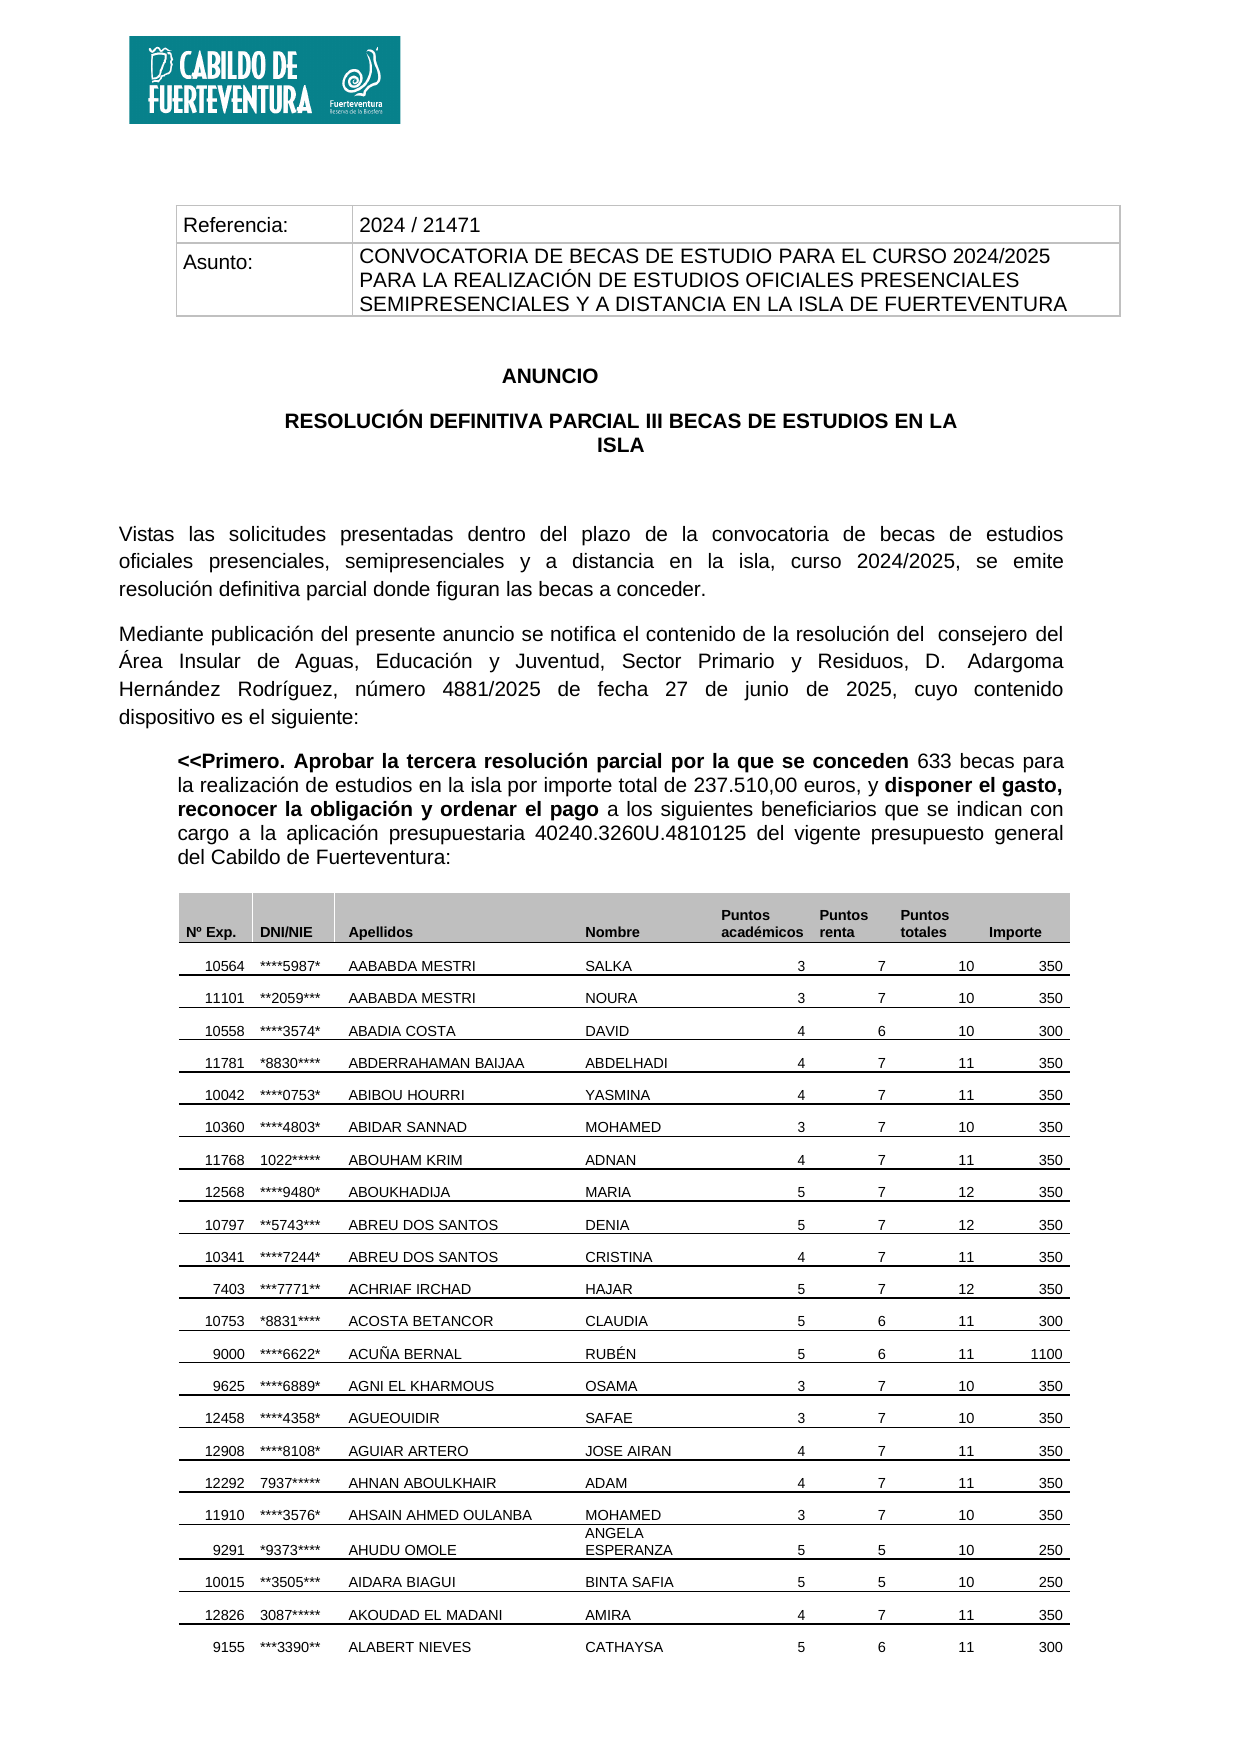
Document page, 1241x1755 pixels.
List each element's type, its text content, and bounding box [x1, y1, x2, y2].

table_cell 350 [982, 1040, 1070, 1071]
table_cell 4 [698, 1008, 812, 1039]
table_cell CATHAYSA [559, 1625, 698, 1664]
table_cell 12568 [179, 1170, 252, 1200]
table_cell 10360 [179, 1105, 252, 1136]
table_cell [812, 1267, 873, 1297]
table_cell ACUÑA BERNAL [335, 1331, 559, 1362]
table_header Apellidos [335, 893, 559, 942]
table_cell AABABDA MESTRI [335, 976, 559, 1006]
table_cell ABIDAR SANNAD [335, 1105, 559, 1136]
table_cell [893, 1008, 954, 1039]
table_cell 350 [982, 1267, 1070, 1297]
table_cell 7 [873, 1428, 893, 1459]
table_cell MOHAMED [559, 1105, 698, 1136]
table_cell 10 [954, 1493, 982, 1523]
table_cell [893, 1299, 954, 1329]
table_cell [812, 1137, 873, 1168]
table_cell 9155 [179, 1625, 252, 1664]
table_cell ****8108* [253, 1428, 334, 1459]
table_cell 12826 [179, 1592, 252, 1623]
table_cell 7 [873, 1073, 893, 1103]
table_cell ***7771** [253, 1267, 334, 1297]
table_cell AMIRA [559, 1592, 698, 1623]
table_cell 3 [698, 976, 812, 1006]
table_cell AGUIAR ARTERO [335, 1428, 559, 1459]
table_cell 7 [873, 1234, 893, 1265]
table_cell [812, 1234, 873, 1265]
table_cell 350 [982, 1592, 1070, 1623]
table_cell Asunto: [177, 244, 352, 315]
table_cell 7 [873, 1137, 893, 1168]
table_header 2024 / 21471 [353, 206, 1119, 242]
table_cell [812, 1560, 873, 1591]
table_cell HAJAR [559, 1267, 698, 1297]
table_cell DAVID [559, 1008, 698, 1039]
table_cell [812, 1396, 873, 1427]
table_cell 3 [698, 1493, 812, 1523]
table_header Nombre [559, 893, 698, 942]
table_cell [812, 1299, 873, 1329]
table_cell 12908 [179, 1428, 252, 1459]
table_cell 11781 [179, 1040, 252, 1071]
table_header [954, 893, 982, 942]
table_cell 11768 [179, 1137, 252, 1168]
table_cell 7937***** [253, 1461, 334, 1491]
table_cell 11101 [179, 976, 252, 1006]
table_cell 10 [954, 1560, 982, 1591]
table_cell *8831**** [253, 1299, 334, 1329]
table_cell [893, 1461, 954, 1491]
table_cell ABADIA COSTA [335, 1008, 559, 1039]
table_cell 10015 [179, 1560, 252, 1591]
table_cell 10 [954, 976, 982, 1006]
table_cell 6 [873, 1625, 893, 1664]
table_cell [812, 943, 873, 974]
table_cell 7 [873, 1461, 893, 1491]
table_cell [893, 1170, 954, 1200]
table_cell [812, 1428, 873, 1459]
table_cell 350 [982, 1202, 1070, 1233]
table_cell [893, 1234, 954, 1265]
table_cell 10 [954, 1525, 982, 1558]
table_cell [812, 1105, 873, 1136]
table_cell 5 [698, 1299, 812, 1329]
table_cell 1022***** [253, 1137, 334, 1168]
table_cell 7403 [179, 1267, 252, 1297]
table_cell 3 [698, 1105, 812, 1136]
table_cell ****5987* [253, 943, 334, 974]
table_cell 350 [982, 943, 1070, 974]
table_cell 4 [698, 1234, 812, 1265]
table_cell *9373**** [253, 1525, 334, 1558]
table_cell 7 [873, 1040, 893, 1071]
table_cell 300 [982, 1299, 1070, 1329]
table_cell 7 [873, 1170, 893, 1200]
table_cell *8830**** [253, 1040, 334, 1071]
table_cell 12458 [179, 1396, 252, 1427]
table_cell 6 [873, 1331, 893, 1362]
table_cell [812, 1461, 873, 1491]
table_cell ***3390** [253, 1625, 334, 1664]
table_cell ADAM [559, 1461, 698, 1491]
table_cell ACOSTA BETANCOR [335, 1299, 559, 1329]
table_cell [893, 1137, 954, 1168]
table_cell 4 [698, 1073, 812, 1103]
table_header Puntos renta [812, 893, 873, 942]
table_cell [893, 1625, 954, 1664]
table_header Referencia: [177, 206, 352, 242]
table_header Puntos académicos [698, 893, 812, 942]
table_cell 9625 [179, 1363, 252, 1394]
table_cell 7 [873, 1396, 893, 1427]
table_cell ABOUKHADIJA [335, 1170, 559, 1200]
table_cell 1100 [982, 1331, 1070, 1362]
table_cell **2059*** [253, 976, 334, 1006]
table_cell 7 [873, 1267, 893, 1297]
table_cell 350 [982, 1170, 1070, 1200]
table_cell ****6622* [253, 1331, 334, 1362]
table_cell 10 [954, 943, 982, 974]
table_cell 350 [982, 1428, 1070, 1459]
text RESOLUCIÓN DEFINITIVA PARCIAL III BECAS DE ESTUDIOS EN LA ISLA [260, 409, 981, 457]
table_cell ACHRIAF IRCHAD [335, 1267, 559, 1297]
table_cell ABREU DOS SANTOS [335, 1202, 559, 1233]
table_cell 350 [982, 1073, 1070, 1103]
table_cell 7 [873, 943, 893, 974]
table_cell AHUDU OMOLE [335, 1525, 559, 1558]
table_cell 6 [873, 1299, 893, 1329]
table_cell ****0753* [253, 1073, 334, 1103]
table_cell AGNI EL KHARMOUS [335, 1363, 559, 1394]
table_cell CRISTINA [559, 1234, 698, 1265]
table_cell 4 [698, 1137, 812, 1168]
table_cell CONVOCATORIA DE BECAS DE ESTUDIO PARA EL CURSO 2024/2025 PARA LA REALIZACIÓN DE ESTUDIOS OFICIALES PRESENCIALES SEMIPRESENCIALES Y A DISTANCIA EN LA ISLA DE FUERTEVENTURA [353, 244, 1119, 315]
table_cell 7 [873, 1363, 893, 1394]
table_cell 5 [698, 1560, 812, 1591]
table_cell 5 [873, 1560, 893, 1591]
table_cell 350 [982, 976, 1070, 1006]
table_cell ****6889* [253, 1363, 334, 1394]
table_header DNI/NIE [253, 893, 334, 942]
table_cell [893, 1267, 954, 1297]
table_cell AHSAIN AHMED OULANBA [335, 1493, 559, 1523]
table_cell 5 [873, 1525, 893, 1558]
table_cell [812, 1073, 873, 1103]
table_cell [812, 1363, 873, 1394]
table_cell 7 [873, 976, 893, 1006]
table_cell ****3576* [253, 1493, 334, 1523]
table_cell 11 [954, 1234, 982, 1265]
table_cell 9291 [179, 1525, 252, 1558]
table_cell 10 [954, 1396, 982, 1427]
table_cell 250 [982, 1525, 1070, 1558]
table_cell 5 [698, 1267, 812, 1297]
table_cell [893, 1105, 954, 1136]
table_cell [812, 1493, 873, 1523]
table_cell 6 [873, 1008, 893, 1039]
table_cell 11 [954, 1073, 982, 1103]
table_cell SAFAE [559, 1396, 698, 1427]
table_cell ABDERRAHAMAN BAIJAA [335, 1040, 559, 1071]
table_cell ABDELHADI [559, 1040, 698, 1071]
table_cell ****4803* [253, 1105, 334, 1136]
table_cell JOSE AIRAN [559, 1428, 698, 1459]
table_cell 350 [982, 1105, 1070, 1136]
table_cell [893, 1040, 954, 1071]
table_cell [812, 1008, 873, 1039]
text Vistas las solicitudes presentadas dentro del plazo de la convocatoria de becas de estudios oficiales presenciales, semipresenciales y a distancia en la isla, curso 2024/2025, se emite resolución definitiva parcial donde figuran las becas a conceder. [119, 522, 1064, 601]
table_cell ABOUHAM KRIM [335, 1137, 559, 1168]
table_cell DENIA [559, 1202, 698, 1233]
table_cell 10 [954, 1363, 982, 1394]
table_cell 12 [954, 1202, 982, 1233]
table_cell 3 [698, 1396, 812, 1427]
table_cell 250 [982, 1560, 1070, 1591]
table_cell 5 [698, 1202, 812, 1233]
table_cell [893, 1202, 954, 1233]
table_cell 350 [982, 1493, 1070, 1523]
table_header Nº Exp. [179, 893, 252, 942]
table_cell **3505*** [253, 1560, 334, 1591]
table_cell 11 [954, 1428, 982, 1459]
subtitle ANUNCIO [119, 364, 981, 388]
table_cell ****3574* [253, 1008, 334, 1039]
table_cell [893, 1331, 954, 1362]
table_cell AGUEOUIDIR [335, 1396, 559, 1427]
table_cell 300 [982, 1008, 1070, 1039]
table_cell ****9480* [253, 1170, 334, 1200]
table_cell 10 [954, 1105, 982, 1136]
table_cell 7 [873, 1202, 893, 1233]
table_cell 300 [982, 1625, 1070, 1664]
table_cell [812, 1625, 873, 1664]
table_cell 4 [698, 1040, 812, 1071]
table_cell 12 [954, 1267, 982, 1297]
table_cell [893, 1428, 954, 1459]
table_cell 11 [954, 1592, 982, 1623]
text <<Primero. Aprobar la tercera resolución parcial por la que se conceden 633 becas para la realización de estudios en la isla por importe total de 237.510,00 euros, y disponer el gasto, reconocer la obligación y ordenar el pago a los siguientes beneficiarios que se indican con cargo a la aplicación presupuestaria 40240.3260U.4810125 del vigente presupuesto general del Cabildo de Fuerteventura: [177, 748, 1064, 869]
table_cell 350 [982, 1137, 1070, 1168]
table_cell 11 [954, 1137, 982, 1168]
table_cell ANGELA ESPERANZA [559, 1525, 698, 1558]
table_cell [893, 1363, 954, 1394]
table_cell YASMINA [559, 1073, 698, 1103]
table_cell [893, 1493, 954, 1523]
table_cell 7 [873, 1105, 893, 1136]
table_cell 5 [698, 1525, 812, 1558]
table_cell [893, 943, 954, 974]
table_cell 3087***** [253, 1592, 334, 1623]
table_cell AKOUDAD EL MADANI [335, 1592, 559, 1623]
table_cell 350 [982, 1234, 1070, 1265]
table_cell 9000 [179, 1331, 252, 1362]
table_cell 350 [982, 1396, 1070, 1427]
table_cell 350 [982, 1461, 1070, 1491]
table_cell 12 [954, 1170, 982, 1200]
table_header Importe [982, 893, 1070, 942]
table_cell 11 [954, 1331, 982, 1362]
table_cell 10753 [179, 1299, 252, 1329]
table_cell NOURA [559, 976, 698, 1006]
table_cell 11910 [179, 1493, 252, 1523]
text Mediante publicación del presente anuncio se notifica el contenido de la resolución del consejero del Área Insular de Aguas, Educación y Juventud, Sector Primario y Residuos, D. Adargoma Hernández Rodríguez, número 4881/2025 de fecha 27 de junio de 2025, cuyo contenido dispositivo es el siguiente: [119, 621, 1064, 728]
table_cell 5 [698, 1331, 812, 1362]
table_header Puntos totales [893, 893, 954, 942]
table_cell ****4358* [253, 1396, 334, 1427]
table_cell 3 [698, 943, 812, 974]
table_cell [812, 1525, 873, 1558]
table_cell 10341 [179, 1234, 252, 1265]
table_cell OSAMA [559, 1363, 698, 1394]
table_cell AIDARA BIAGUI [335, 1560, 559, 1591]
table_cell ABIBOU HOURRI [335, 1073, 559, 1103]
table_cell [812, 1202, 873, 1233]
table_cell BINTA SAFIA [559, 1560, 698, 1591]
table_cell [893, 1073, 954, 1103]
table_cell 4 [698, 1428, 812, 1459]
table_header [873, 893, 893, 942]
table_cell MARIA [559, 1170, 698, 1200]
table_cell MOHAMED [559, 1493, 698, 1523]
table_cell ABREU DOS SANTOS [335, 1234, 559, 1265]
table_cell 7 [873, 1493, 893, 1523]
table_cell [812, 1170, 873, 1200]
table_cell 3 [698, 1363, 812, 1394]
table_cell ADNAN [559, 1137, 698, 1168]
table_cell [893, 1592, 954, 1623]
table_cell [812, 1592, 873, 1623]
table_cell ****7244* [253, 1234, 334, 1265]
table_cell 7 [873, 1592, 893, 1623]
table_cell [893, 1525, 954, 1558]
table_cell 5 [698, 1170, 812, 1200]
table_cell 11 [954, 1461, 982, 1491]
table_cell RUBÉN [559, 1331, 698, 1362]
table_cell 11 [954, 1625, 982, 1664]
table_cell 5 [698, 1625, 812, 1664]
table_cell 10042 [179, 1073, 252, 1103]
table_cell [812, 976, 873, 1006]
table_cell 4 [698, 1461, 812, 1491]
table_cell **5743*** [253, 1202, 334, 1233]
table_cell SALKA [559, 943, 698, 974]
table_cell [812, 1331, 873, 1362]
table_cell 10 [954, 1008, 982, 1039]
table_cell AABABDA MESTRI [335, 943, 559, 974]
table_cell 4 [698, 1592, 812, 1623]
table_cell CLAUDIA [559, 1299, 698, 1329]
table_cell [893, 1396, 954, 1427]
table_cell ALABERT NIEVES [335, 1625, 559, 1664]
table_cell [893, 976, 954, 1006]
table_cell [893, 1560, 954, 1591]
table_cell 350 [982, 1363, 1070, 1394]
table_cell 11 [954, 1299, 982, 1329]
table_cell 10558 [179, 1008, 252, 1039]
table_cell AHNAN ABOULKHAIR [335, 1461, 559, 1491]
table_cell 10797 [179, 1202, 252, 1233]
table_cell 12292 [179, 1461, 252, 1491]
table_cell 10564 [179, 943, 252, 974]
table_cell 11 [954, 1040, 982, 1071]
table_cell [812, 1040, 873, 1071]
